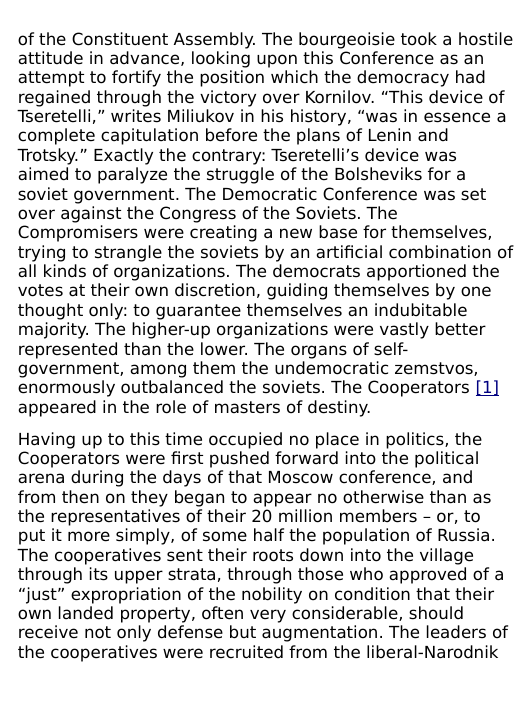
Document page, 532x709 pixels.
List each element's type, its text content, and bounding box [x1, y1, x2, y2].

text Having up to this time occupied no place in politics, the Cooperators were first pushed forward into the political arena during the days of that Moscow conference, and from then on they began to appear no otherwise than as the representatives of their 20 million members – or, to put it more simply, of some half the population of Russia. The cooperatives sent their roots down into the village through its upper strata, through those who approved of a “just” expropriation of the nobility on condition that their own landed property, often very considerable, should receive not only defense but augmentation. The leaders of the cooperatives were recruited from the liberal-Narodnik [18, 429, 514, 662]
text of the Constituent Assembly. The bourgeoisie took a hostile attitude in advance, looking upon this Conference as an attempt to fortify the position which the democracy had regained through the victory over Kornilov. “This device of Tseretelli,” writes Miliukov in his history, “was in essence a complete capitulation before the plans of Lenin and Trotsky.” Exactly the contrary: Tseretelli’s device was aimed to paralyze the struggle of the Bolsheviks for a soviet government. The Democratic Conference was set over against the Congress of the Soviets. The Compromisers were creating a new base for themselves, trying to strangle the soviets by an artificial combination of all kinds of organizations. The democrats apportioned the votes at their own discretion, guiding themselves by one thought only: to guarantee themselves an indubitable majority. The higher-up organizations were vastly better represented than the lower. The organs of self-government, among them the undemocratic zemstvos, enormously outbalanced the soviets. The Cooperators [1] appeared in the role of masters of destiny. [18, 29, 514, 417]
